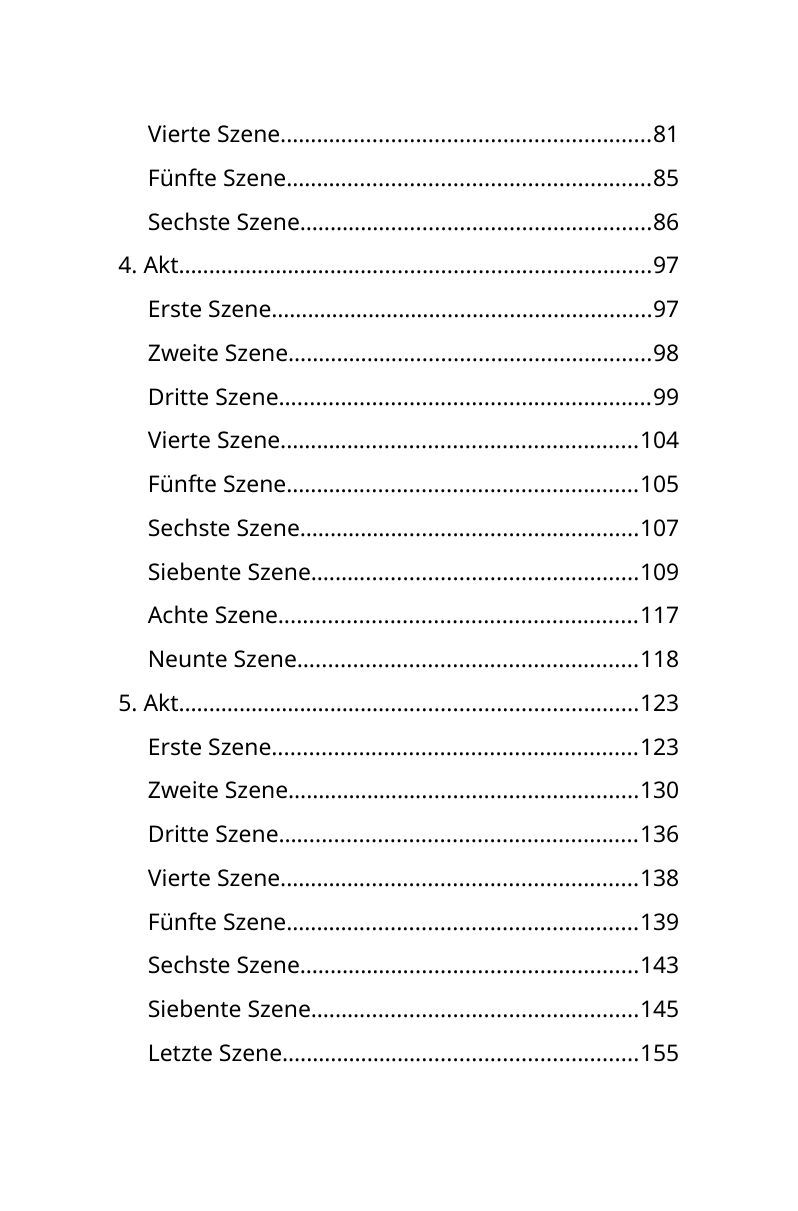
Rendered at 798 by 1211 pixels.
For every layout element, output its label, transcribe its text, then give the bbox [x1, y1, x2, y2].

text Sechste Szene 143 [148, 949, 679, 981]
text Neunte Szene 118 [148, 643, 679, 674]
text Vierte Szene 104 [148, 424, 679, 456]
text Fünfte Szene 139 [148, 906, 679, 937]
text Siebente Szene 145 [148, 993, 679, 1024]
text Sechste Szene 86 [148, 206, 679, 237]
text Dritte Szene 99 [148, 381, 679, 412]
text Fünfte Szene 85 [148, 162, 679, 193]
text Achte Szene 117 [148, 599, 679, 631]
text Sechste Szene 107 [148, 512, 679, 543]
text Erste Szene 123 [148, 731, 679, 762]
text Fünfte Szene 105 [148, 468, 679, 499]
text Vierte Szene 138 [148, 862, 679, 893]
text Vierte Szene 81 [148, 118, 679, 149]
text Zweite Szene 98 [148, 337, 679, 368]
text 5. Akt 123 [118, 687, 679, 718]
text Siebente Szene 109 [148, 556, 679, 587]
text Dritte Szene 136 [148, 818, 679, 849]
text 4. Akt 97 [118, 249, 679, 281]
text Zweite Szene 130 [148, 774, 679, 806]
text Letzte Szene 155 [148, 1037, 679, 1068]
text Erste Szene 97 [148, 293, 679, 324]
